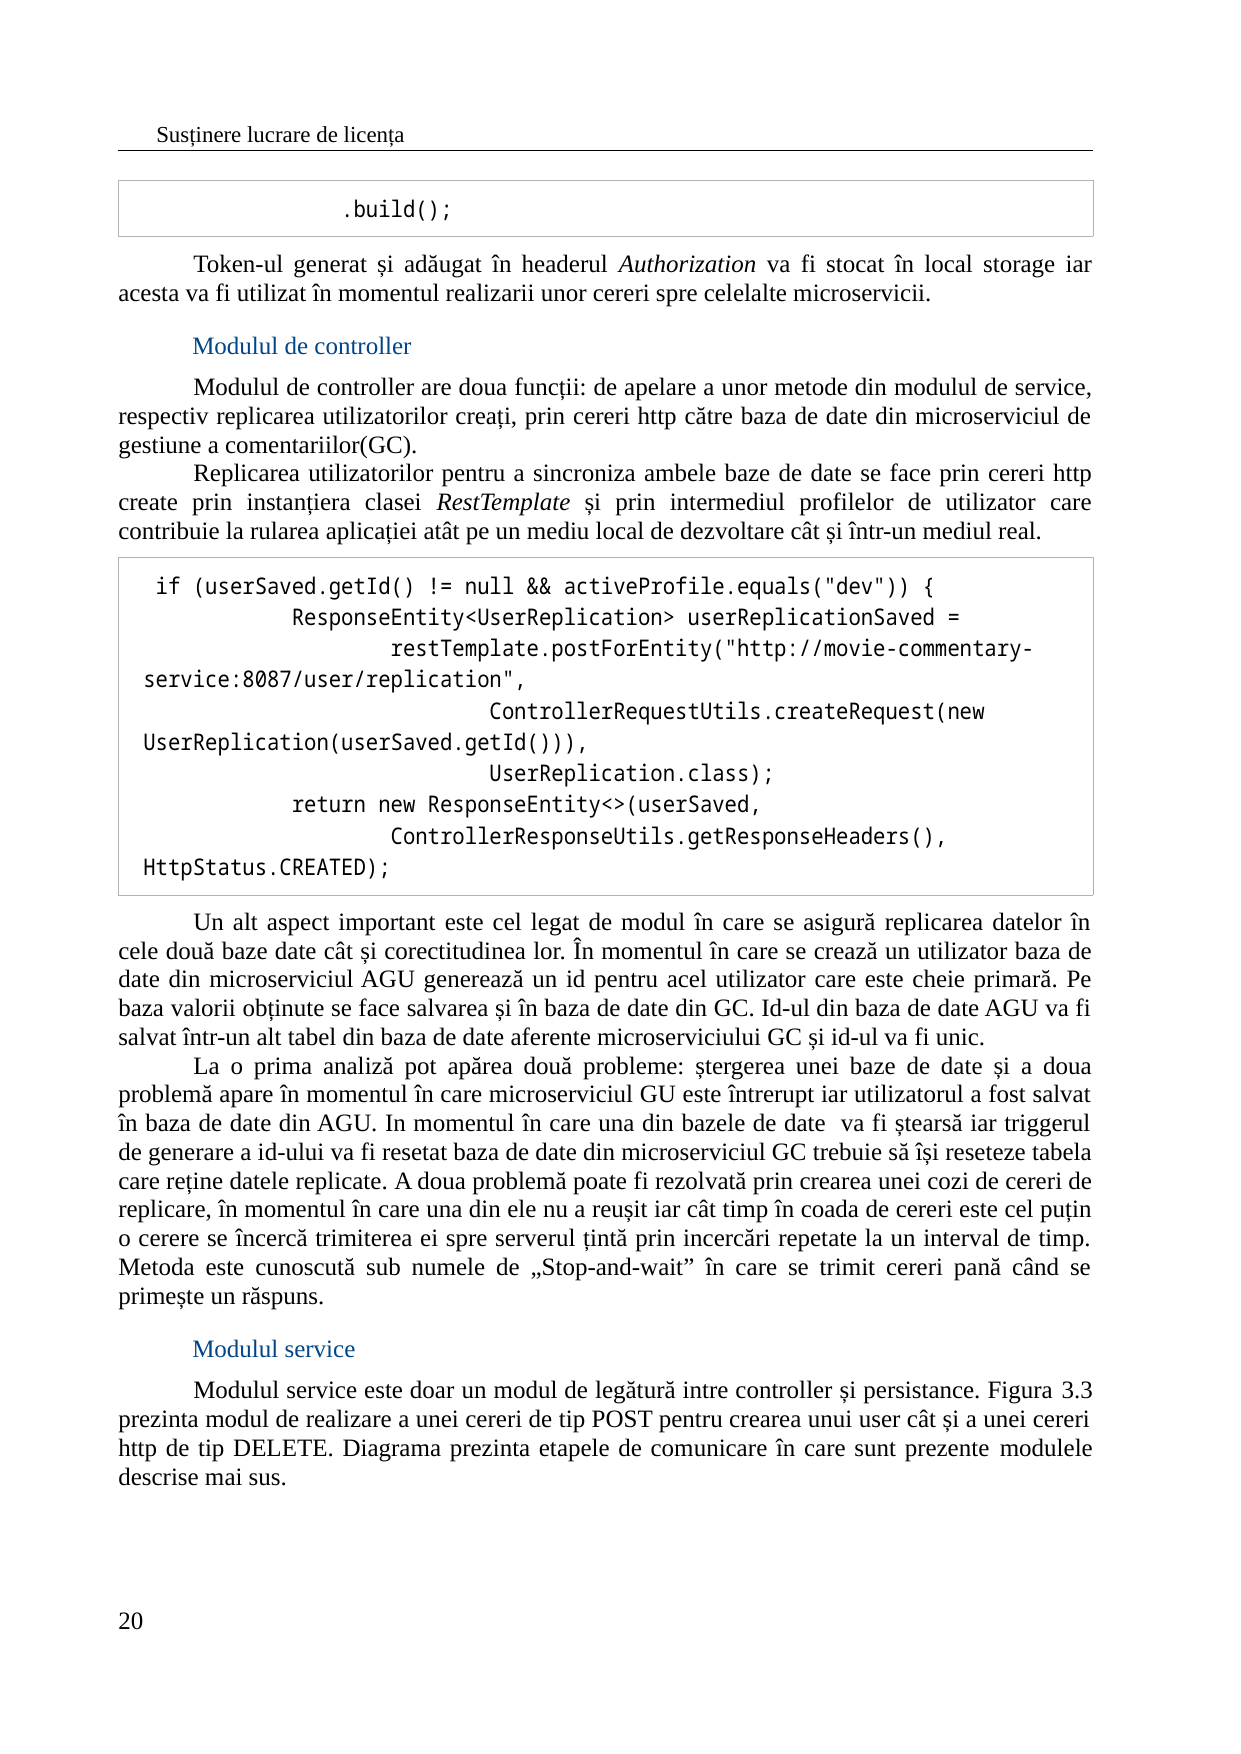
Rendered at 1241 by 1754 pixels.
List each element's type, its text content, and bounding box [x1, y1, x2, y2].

text ResponseEntity<UserReplication> userReplicationSaved = [119, 588, 1093, 620]
text return new ResponseEntity<>(userSaved, [119, 776, 1093, 807]
text if (userSaved.getId() != null && activeProfile.equals("dev")) { [119, 558, 1093, 588]
text Un alt aspect important este cel legat de modul în care se asigură replicarea datelor în cele două baze date cât și corectitudinea lor. În momentul în care se crează un utilizator baza de date din microserviciul AGU generează un id pentru acel utilizator care este cheie primară. Pe baza valorii obținute se face salvarea și în baza de date din GC. Id-ul din baza de date AGU va fi salvat într-un alt tabel din baza de date aferente microserviciului GC și id-ul va fi unic. [118, 907, 1093, 1051]
text Replicarea utilizatorilor pentru a sincroniza ambele baze de date se face prin cereri http create prin instanțiera clasei RestTemplate și prin intermediul profilelor de utilizator care contribuie la rularea aplicației atât pe un mediu local de dezvoltare cât și într-un mediul real. [118, 458, 1093, 545]
text La o prima analiză pot apărea două probleme: ștergerea unei baze de date și a doua problemă apare în momentul în care microserviciul GU este întrerupt iar utilizatorul a fost salvat în baza de date din AGU. In momentul în care una din bazele de date va fi ștearsă iar triggerul de generare a id-ului va fi resetat baza de date din microserviciul GC trebuie să își reseteze tabela care reține datele replicate. A doua problemă poate fi rezolvată prin crearea unei cozi de cereri de replicare, în momentul în care una din ele nu a reușit iar cât timp în coada de cereri este cel puțin o cerere se încercă trimiterea ei spre serverul țintă prin incercări repetate la un interval de timp. Metoda este cunoscută sub numele de „Stop-and-wait” în care se trimit cereri pană când se primește un răspuns. [118, 1051, 1093, 1309]
subtitle Modulul service [192, 1334, 1093, 1363]
text .build(); [119, 181, 1093, 236]
text Modulul de controller are doua funcții: de apelare a unor metode din modulul de service, respectiv replicarea utilizatorilor creați, prin cereri http către baza de date din microserviciul de gestiune a comentariilor(GC). [118, 372, 1093, 458]
text restTemplate.postForEntity("http://movie-commentary-service:8087/user/replication", [119, 620, 1093, 682]
text ControllerRequestUtils.createRequest(new UserReplication(userSaved.getId())), [119, 682, 1093, 745]
text Token-ul generat și adăugat în headerul Authorization va fi stocat în local storage iar acesta va fi utilizat în momentul realizarii unor cereri spre celelalte microservicii. [118, 249, 1093, 306]
subtitle Modulul de controller [192, 331, 1093, 360]
text UserReplication.class); [119, 745, 1093, 776]
text ControllerResponseUtils.getResponseHeaders(), HttpStatus.CREATED); [119, 807, 1093, 895]
text Modulul service este doar un modul de legătură intre controller și persistance. Figura 3.3 prezinta modul de realizare a unei cereri de tip POST pentru crearea unui user cât și a unei cereri http de tip DELETE. Diagrama prezinta etapele de comunicare în care sunt prezente modulele descrise mai sus. [118, 1376, 1093, 1491]
